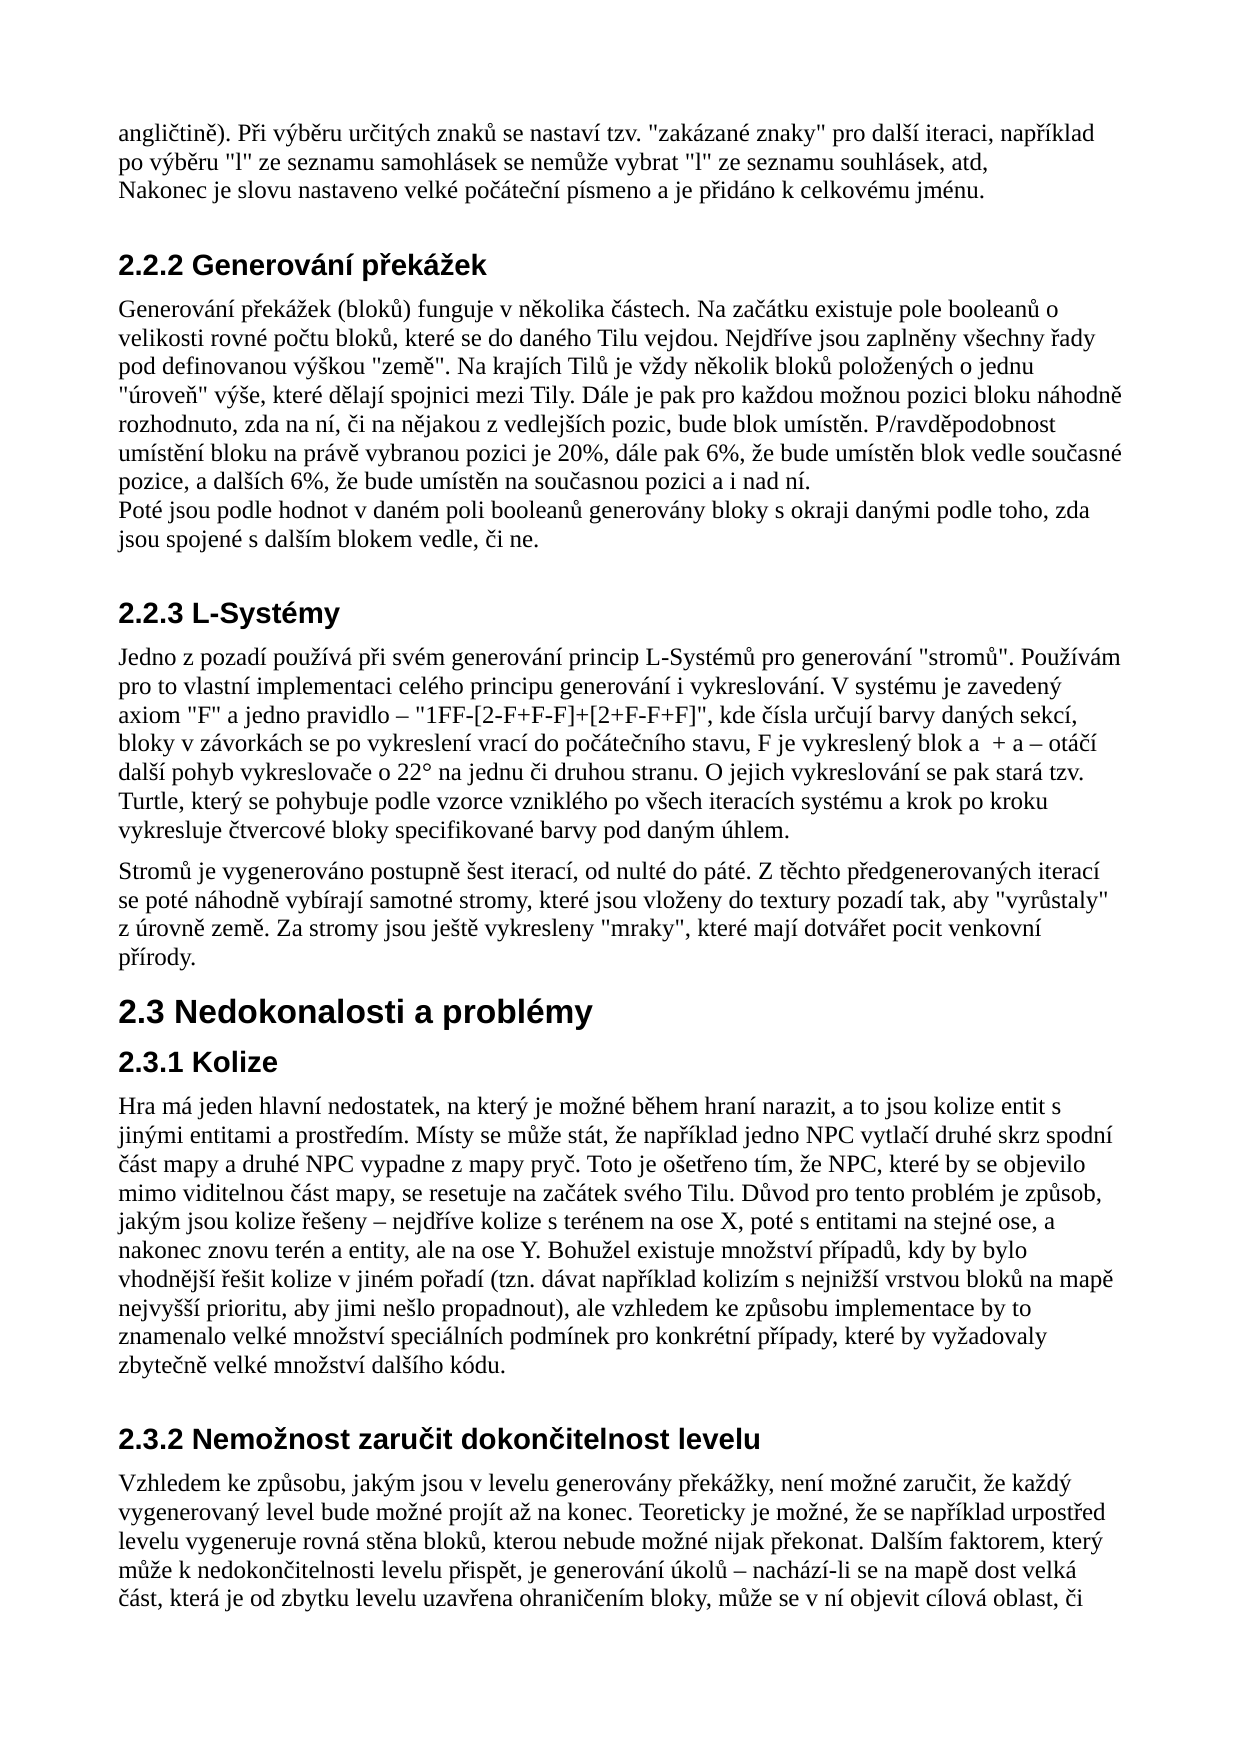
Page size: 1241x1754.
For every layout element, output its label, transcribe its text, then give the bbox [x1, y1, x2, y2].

subtitle 2.2.3 L-Systémy [118, 596, 1122, 630]
text Nakonec je slovu nastaveno velké počáteční písmeno a je přidáno k celkovému jménu. [118, 176, 1122, 204]
text Jedno z pozadí používá při svém generování princip L-Systémů pro generování "stromů". Používám pro to vlastní implementaci celého principu generování i vykreslování. V systému je zavedený axiom "F" a jedno pravidlo – "1FF-[2-F+F-F]+[2+F-F+F]", kde čísla určují barvy daných sekcí, bloky v závorkách se po vykreslení vrací do počátečního stavu, F je vykreslený blok a + a – otáčí další pohyb vykreslovače o 22° na jednu či druhou stranu. O jejich vykreslování se pak stará tzv. Turtle, který se pohybuje podle vzorce vzniklého po všech iteracích systému a krok po kroku vykresluje čtvercové bloky specifikované barvy pod daným úhlem. [118, 642, 1122, 843]
subtitle 2.3.1 Kolize [118, 1045, 1122, 1079]
text angličtině). Při výběru určitých znaků se nastaví tzv. "zakázané znaky" pro další iteraci, například po výběru "l" ze seznamu samohlásek se nemůže vybrat "l" ze seznamu souhlásek, atd, [118, 118, 1122, 176]
text Stromů je vygenerováno postupně šest iterací, od nulté do páté. Z těchto předgenerovaných iterací se poté náhodně vybírají samotné stromy, které jsou vloženy do textury pozadí tak, aby "vyrůstaly" z úrovně země. Za stromy jsou ještě vykresleny "mraky", které mají dotvářet pocit venkovní přírody. [118, 856, 1122, 971]
text Poté jsou podle hodnot v daném poli booleanů generovány bloky s okraji danými podle toho, zda jsou spojené s dalším blokem vedle, či ne. [118, 495, 1122, 553]
subtitle 2.2.2 Generování překážek [118, 248, 1122, 281]
text Hra má jeden hlavní nedostatek, na který je možné během hraní narazit, a to jsou kolize entit s jinými entitami a prostředím. Místy se může stát, že například jedno NPC vytlačí druhé skrz spodní část mapy a druhé NPC vypadne z mapy pryč. Toto je ošetřeno tím, že NPC, které by se objevilo mimo viditelnou část mapy, se resetuje na začátek svého Tilu. Důvod pro tento problém je způsob, jakým jsou kolize řešeny – nejdříve kolize s terénem na ose X, poté s entitami na stejné ose, a nakonec znovu terén a entity, ale na ose Y. Bohužel existuje množství případů, kdy by bylo vhodnější řešit kolize v jiném pořadí (tzn. dávat například kolizím s nejnižší vrstvou bloků na mapě nejvyšší prioritu, aby jimi nešlo propadnout), ale vzhledem ke způsobu implementace by to znamenalo velké množství speciálních podmínek pro konkrétní případy, které by vyžadovaly zbytečně velké množství dalšího kódu. [118, 1091, 1122, 1379]
subtitle 2.3 Nedokonalosti a problémy [118, 992, 1122, 1031]
subtitle 2.3.2 Nemožnost zaručit dokončitelnost levelu [118, 1422, 1122, 1456]
text Generování překážek (bloků) funguje v několika částech. Na začátku existuje pole booleanů o velikosti rovné počtu bloků, které se do daného Tilu vejdou. Nejdříve jsou zaplněny všechny řady pod definovanou výškou "země". Na krajích Tilů je vždy několik bloků položených o jednu "úroveň" výše, které dělají spojnici mezi Tily. Dále je pak pro každou možnou pozici bloku náhodně rozhodnuto, zda na ní, či na nějakou z vedlejších pozic, bude blok umístěn. P/ravděpodobnost umístění bloku na právě vybranou pozici je 20%, dále pak 6%, že bude umístěn blok vedle současné pozice, a dalších 6%, že bude umístěn na současnou pozici a i nad ní. [118, 294, 1122, 495]
text Vzhledem ke způsobu, jakým jsou v levelu generovány překážky, není možné zaručit, že každý vygenerovaný level bude možné projít až na konec. Teoreticky je možné, že se například urpostřed levelu vygeneruje rovná stěna bloků, kterou nebude možné nijak překonat. Dalším faktorem, který může k nedokončitelnosti levelu přispět, je generování úkolů – nachází-li se na mapě dost velká část, která je od zbytku levelu uzavřena ohraničením bloky, může se v ní objevit cílová oblast, či [118, 1468, 1122, 1612]
